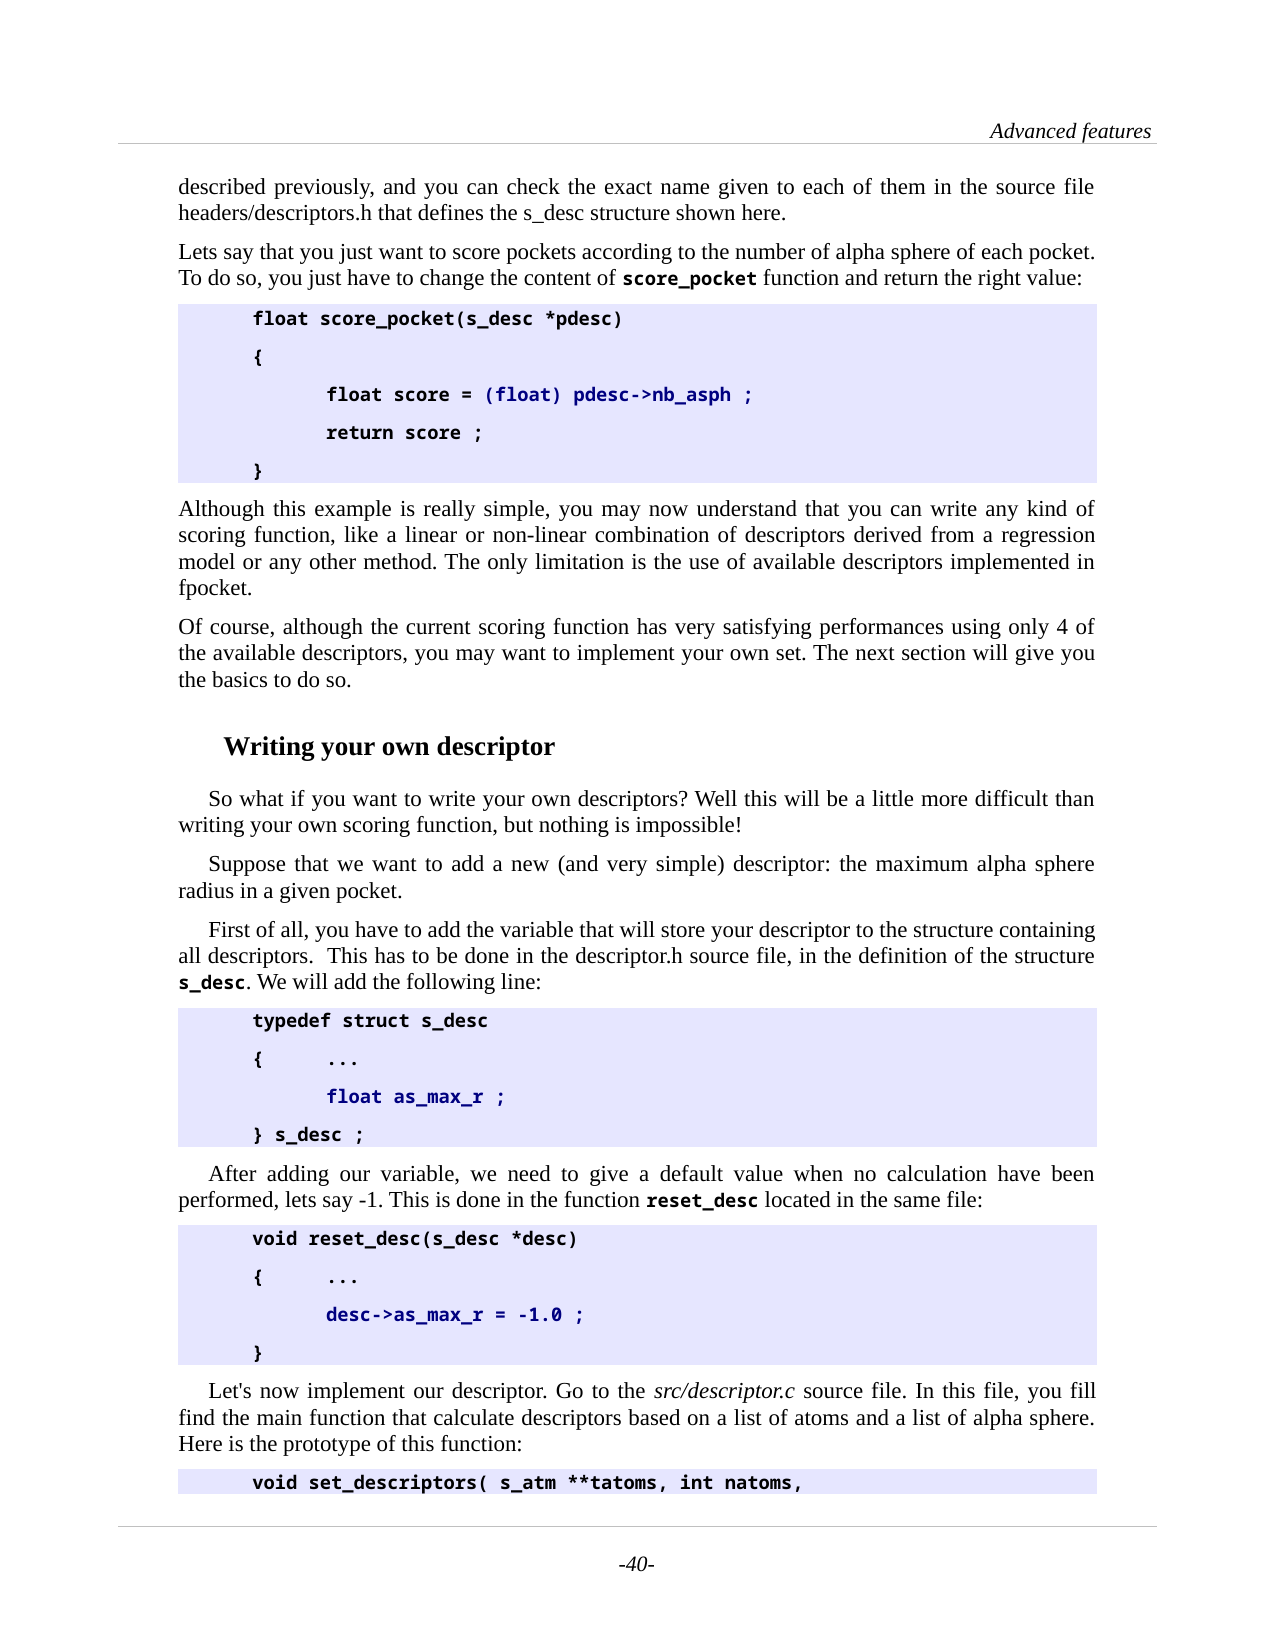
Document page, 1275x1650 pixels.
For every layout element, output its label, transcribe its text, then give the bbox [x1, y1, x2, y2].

text Lets say that you just want to score pockets according to the number of alpha sphere of each pocket. To do so, you just have to change the content of score_pocket function and return the right value: [178, 238, 1097, 291]
text desc->as_max_r = -1.0 ; [178, 1301, 1097, 1327]
text described previously, and you can check the exact name given to each of them in the source file headers/descriptors.h that defines the s_desc structure shown here. [178, 173, 1097, 226]
text } [178, 1339, 1097, 1365]
subtitle Writing your own descriptor [223, 730, 1157, 761]
text float score = (float) pdesc->nb_asph ; [178, 381, 1097, 407]
text } s_desc ; [178, 1122, 1097, 1147]
text typedef struct s_desc [178, 1008, 1097, 1033]
text So what if you want to write your own descriptors? Well this will be a little more difficult than writing your own scoring function, but nothing is impossible! [178, 785, 1097, 838]
text After adding our variable, we need to give a default value when no calculation have been performed, lets say -1. This is done in the function reset_desc located in the same file: [178, 1160, 1097, 1213]
text Although this example is really simple, you may now understand that you can write any kind of scoring function, like a linear or non-linear combination of descriptors derived from a regression model or any other method. The only limitation is the use of available descriptors implemented in fpocket. [178, 495, 1097, 601]
text { ... [178, 1046, 1097, 1071]
text void set_descriptors( s_atm **tatoms, int natoms, [178, 1469, 1097, 1494]
text { [178, 343, 1097, 368]
text Of course, although the current scoring function has very satisfying performances using only 4 of the available descriptors, you may want to implement your own set. The next section will give you the basics to do so. [178, 613, 1097, 692]
text void reset_desc(s_desc *desc) [178, 1225, 1097, 1251]
text } [178, 457, 1097, 483]
text float score_pocket(s_desc *pdesc) [178, 304, 1097, 331]
text Let's now implement our descriptor. Go to the src/descriptor.c source file. In this file, you fill find the main function that calculate descriptors based on a list of atoms and a list of alpha sphere. Here is the prototype of this function: [178, 1377, 1097, 1456]
text return score ; [178, 419, 1097, 444]
text Suppose that we want to add a new (and very simple) descriptor: the maximum alpha sphere radius in a given pocket. [178, 850, 1097, 903]
text First of all, you have to add the variable that will store your descriptor to the structure containing all descriptors. This has to be done in the descriptor.h source file, in the definition of the structure s_desc. We will add the following line: [178, 916, 1097, 995]
text float as_max_r ; [178, 1084, 1097, 1109]
text { ... [178, 1263, 1097, 1289]
